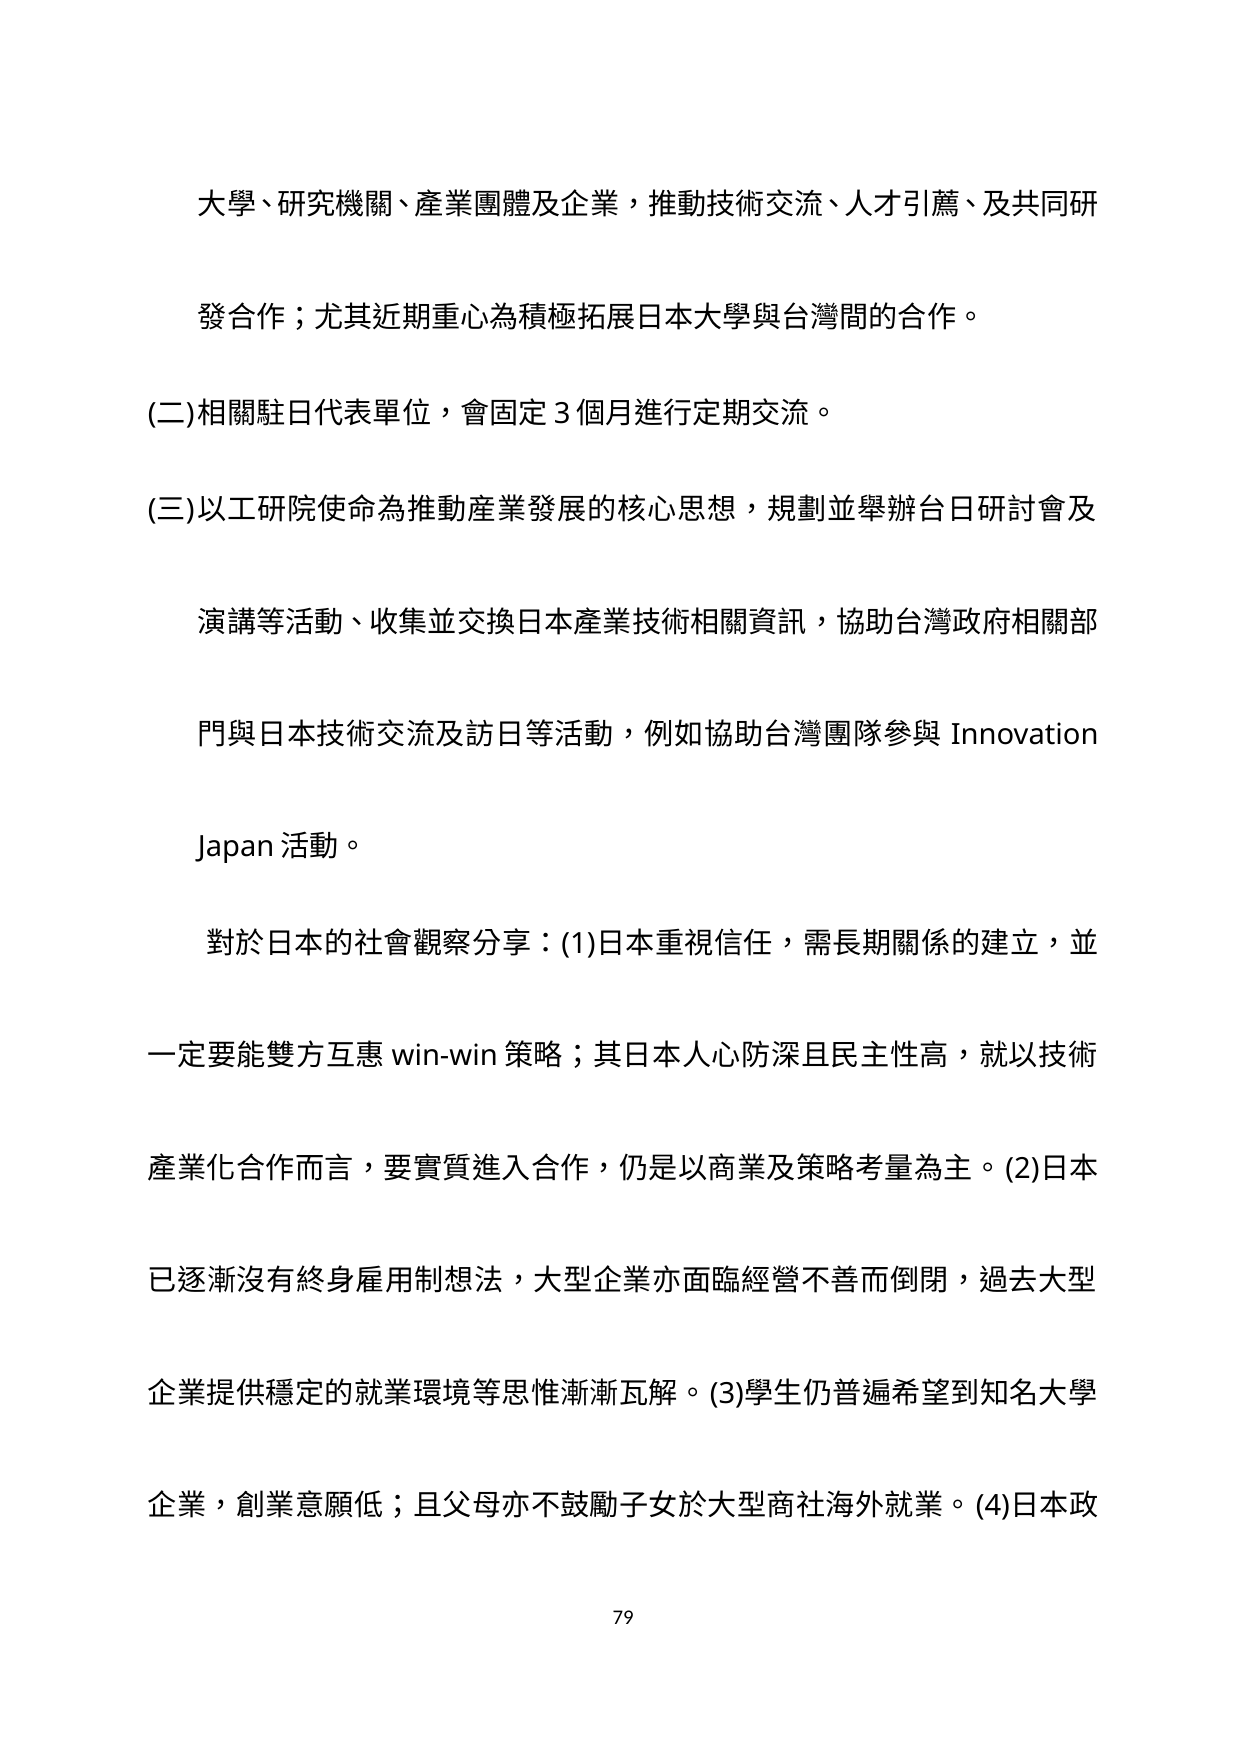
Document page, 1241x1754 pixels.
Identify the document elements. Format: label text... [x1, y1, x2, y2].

list 以工研院使命為推動産業發展的核心思想，規劃並舉辦台日研討會及演講等活動、收集並交換日本產業技術相關資訊，協助台灣政府相關部門與日本技術交流及訪日等活動，例如協助台灣團隊參與Innovation Japan活動。 [148, 469, 1098, 882]
text 對於日本的社會觀察分享：(1)日本重視信任，需長期關係的建立，並一定要能雙方互惠win-win策略；其日本人心防深且民主性高，就以技術產業化合作而言，要實質進入合作，仍是以商業及策略考量為主。(2)日本已逐漸沒有終身雇用制想法，大型企業亦面臨經營不善而倒閉，過去大型企業提供穩定的就業環境等思惟漸漸瓦解。(3)學生仍普遍希望到知名大學企業，創業意願低；且父母亦不鼓勵子女於大型商社海外就業。(4)日本政 [148, 903, 1098, 1540]
list 大學、研究機關、產業團體及企業，推動技術交流、人才引薦、及共同研發合作；尤其近期重心為積極拓展日本大學與台灣間的合作。 [148, 164, 1098, 352]
list 相關駐日代表單位，會固定3個月進行定期交流。 [148, 373, 1098, 448]
